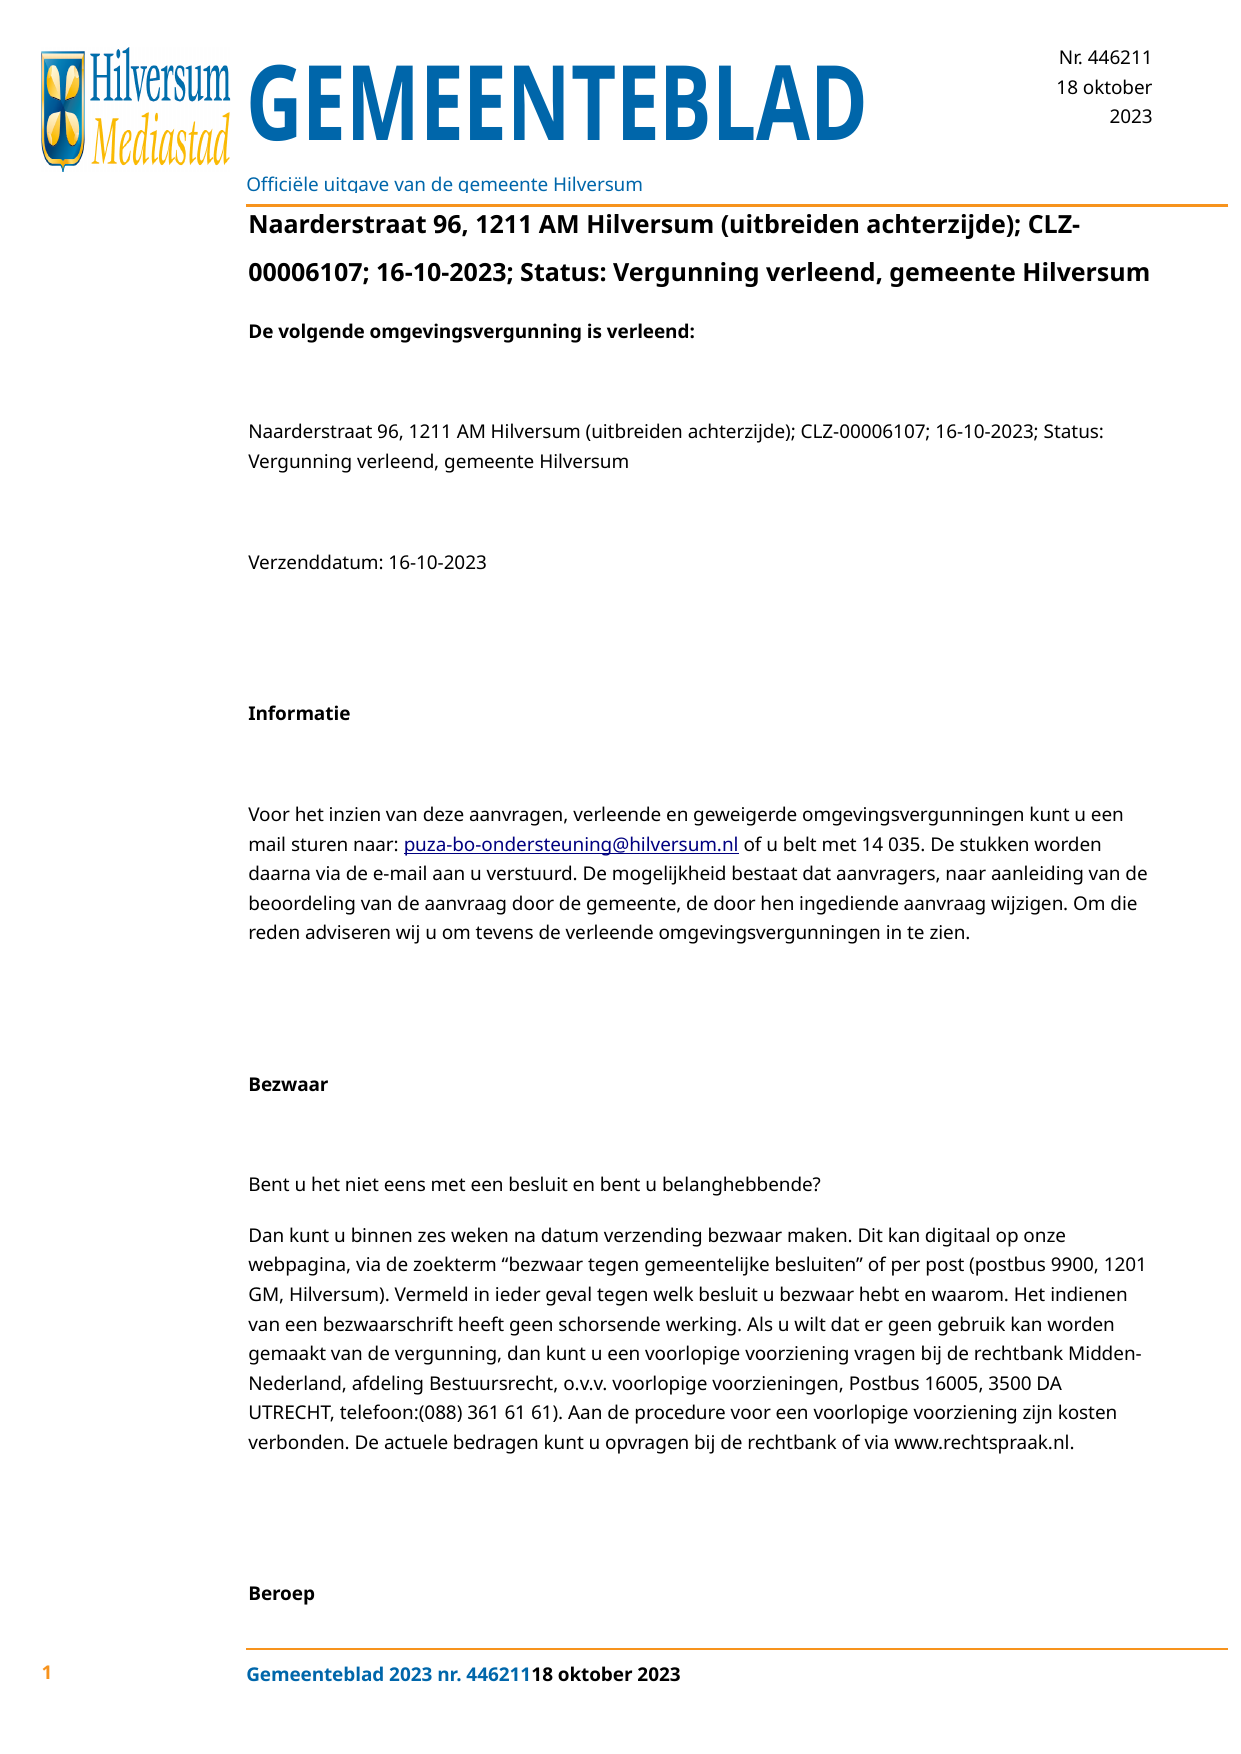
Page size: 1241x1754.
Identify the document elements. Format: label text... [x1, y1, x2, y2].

text Dan kunt u binnen zes weken na datum verzending bezwaar maken. Dit kan digitaal op onze webpagina, via de zoekterm “bezwaar tegen gemeentelijke besluiten” of per post (postbus 9900, 1201 GM, Hilversum). Vermeld in ieder geval tegen welk besluit u bezwaar hebt en waarom. Het indienen van een bezwaarschrift heeft geen schorsende werking. Als u wilt dat er geen gebruik kan worden gemaakt van de vergunning, dan kunt u een voorlopige voorziening vragen bij de rechtbank Midden-Nederland, afdeling Bestuursrecht, o.v.v. voorlopige voorzieningen, Postbus 16005, 3500 DA UTRECHT, telefoon:(088) 361 61 61). Aan de procedure voor een voorlopige voorziening zijn kosten verbonden. De actuele bedragen kunt u opvragen bij de rechtbank of via www.rechtspraak.nl. [248, 1222, 1152, 1455]
text Verzenddatum: 16-10-2023 [248, 549, 1152, 575]
text De volgende omgevingsvergunning is verleend: [248, 318, 1152, 344]
text Bezwaar [248, 1071, 1152, 1097]
picture [41, 47, 231, 172]
text Beroep [248, 1580, 1152, 1606]
text Voor het inzien van deze aanvragen, verleende en geweigerde omgevingsvergunningen kunt u een mail sturen naar: puza-bo-ondersteuning@hilversum.nl of u belt met 14 035. De stukken worden daarna via de e-mail aan u verstuurd. De mogelijkheid bestaat dat aanvragers, naar aanleiding van de beoordeling van de aanvraag door de gemeente, de door hen ingediende aanvraag wijzigen. Om die reden adviseren wij u om tevens de verleende omgevingsvergunningen in te zien. [248, 801, 1152, 945]
text Informatie [248, 700, 1152, 726]
text Naarderstraat 96, 1211 AM Hilversum (uitbreiden achterzijde); CLZ-00006107; 16-10-2023; Status: Vergunning verleend, gemeente Hilversum [248, 207, 1152, 288]
text Naarderstraat 96, 1211 AM Hilversum (uitbreiden achterzijde); CLZ-00006107; 16-10-2023; Status: Vergunning verleend, gemeente Hilversum [248, 419, 1152, 474]
text Bent u het niet eens met een besluit en bent u belanghebbende? [248, 1172, 1152, 1197]
